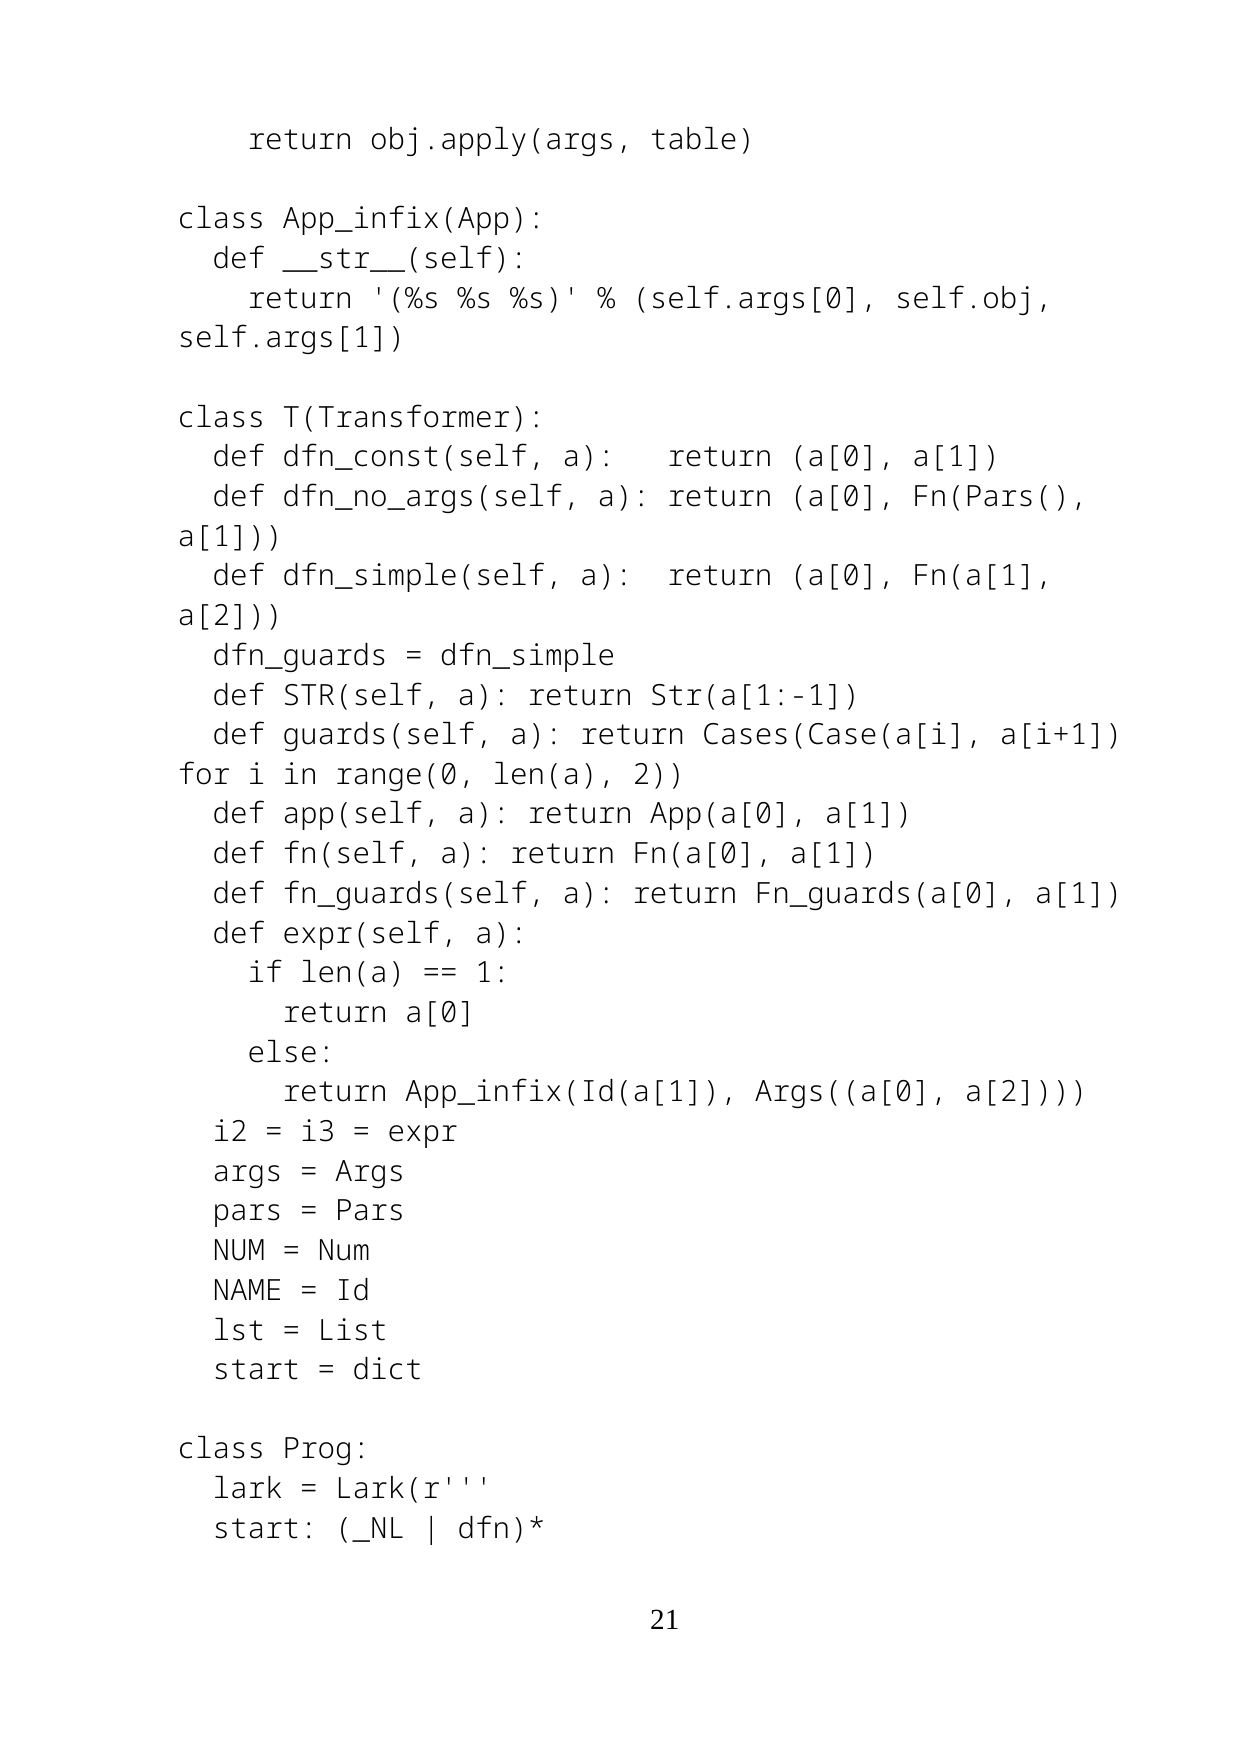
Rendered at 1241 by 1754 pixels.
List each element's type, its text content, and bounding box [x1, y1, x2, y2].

text args = Args [177, 1150, 1152, 1190]
text start = dict [177, 1348, 1152, 1388]
text else: [177, 1031, 1152, 1071]
text return a[0] [177, 991, 1152, 1031]
text def guards(self, a): return Cases(Case(a[i], a[i+1]) for i in range(0, len(a), 2)) [177, 713, 1152, 793]
text def app(self, a): return App(a[0], a[1]) [177, 793, 1152, 832]
text def dfn_no_args(self, a): return (a[0], Fn(Pars(), a[1])) [177, 475, 1152, 555]
text def expr(self, a): [177, 912, 1152, 952]
text return obj.apply(args, table) [177, 118, 1152, 158]
text dfn_guards = dfn_simple [177, 634, 1152, 674]
text start: (_NL | dfn)* [177, 1507, 1152, 1547]
text def fn(self, a): return Fn(a[0], a[1]) [177, 832, 1152, 872]
text lst = List [177, 1309, 1152, 1348]
text NAME = Id [177, 1269, 1152, 1309]
text lark = Lark(r''' [177, 1467, 1152, 1507]
text if len(a) == 1: [177, 952, 1152, 991]
text def dfn_simple(self, a): return (a[0], Fn(a[1], a[2])) [177, 555, 1152, 634]
text def fn_guards(self, a): return Fn_guards(a[0], a[1]) [177, 872, 1152, 912]
text i2 = i3 = expr [177, 1110, 1152, 1150]
text class T(Transformer): [177, 396, 1152, 436]
text def __str__(self): [177, 237, 1152, 277]
text def STR(self, a): return Str(a[1:-1]) [177, 674, 1152, 713]
text class App_infix(App): [177, 197, 1152, 237]
text return '(%s %s %s)' % (self.args[0], self.obj, self.args[1]) [177, 277, 1152, 356]
text def dfn_const(self, a): return (a[0], a[1]) [177, 436, 1152, 475]
text NUM = Num [177, 1229, 1152, 1269]
text pars = Pars [177, 1190, 1152, 1229]
text return App_infix(Id(a[1]), Args((a[0], a[2]))) [177, 1071, 1152, 1110]
text class Prog: [177, 1428, 1152, 1467]
